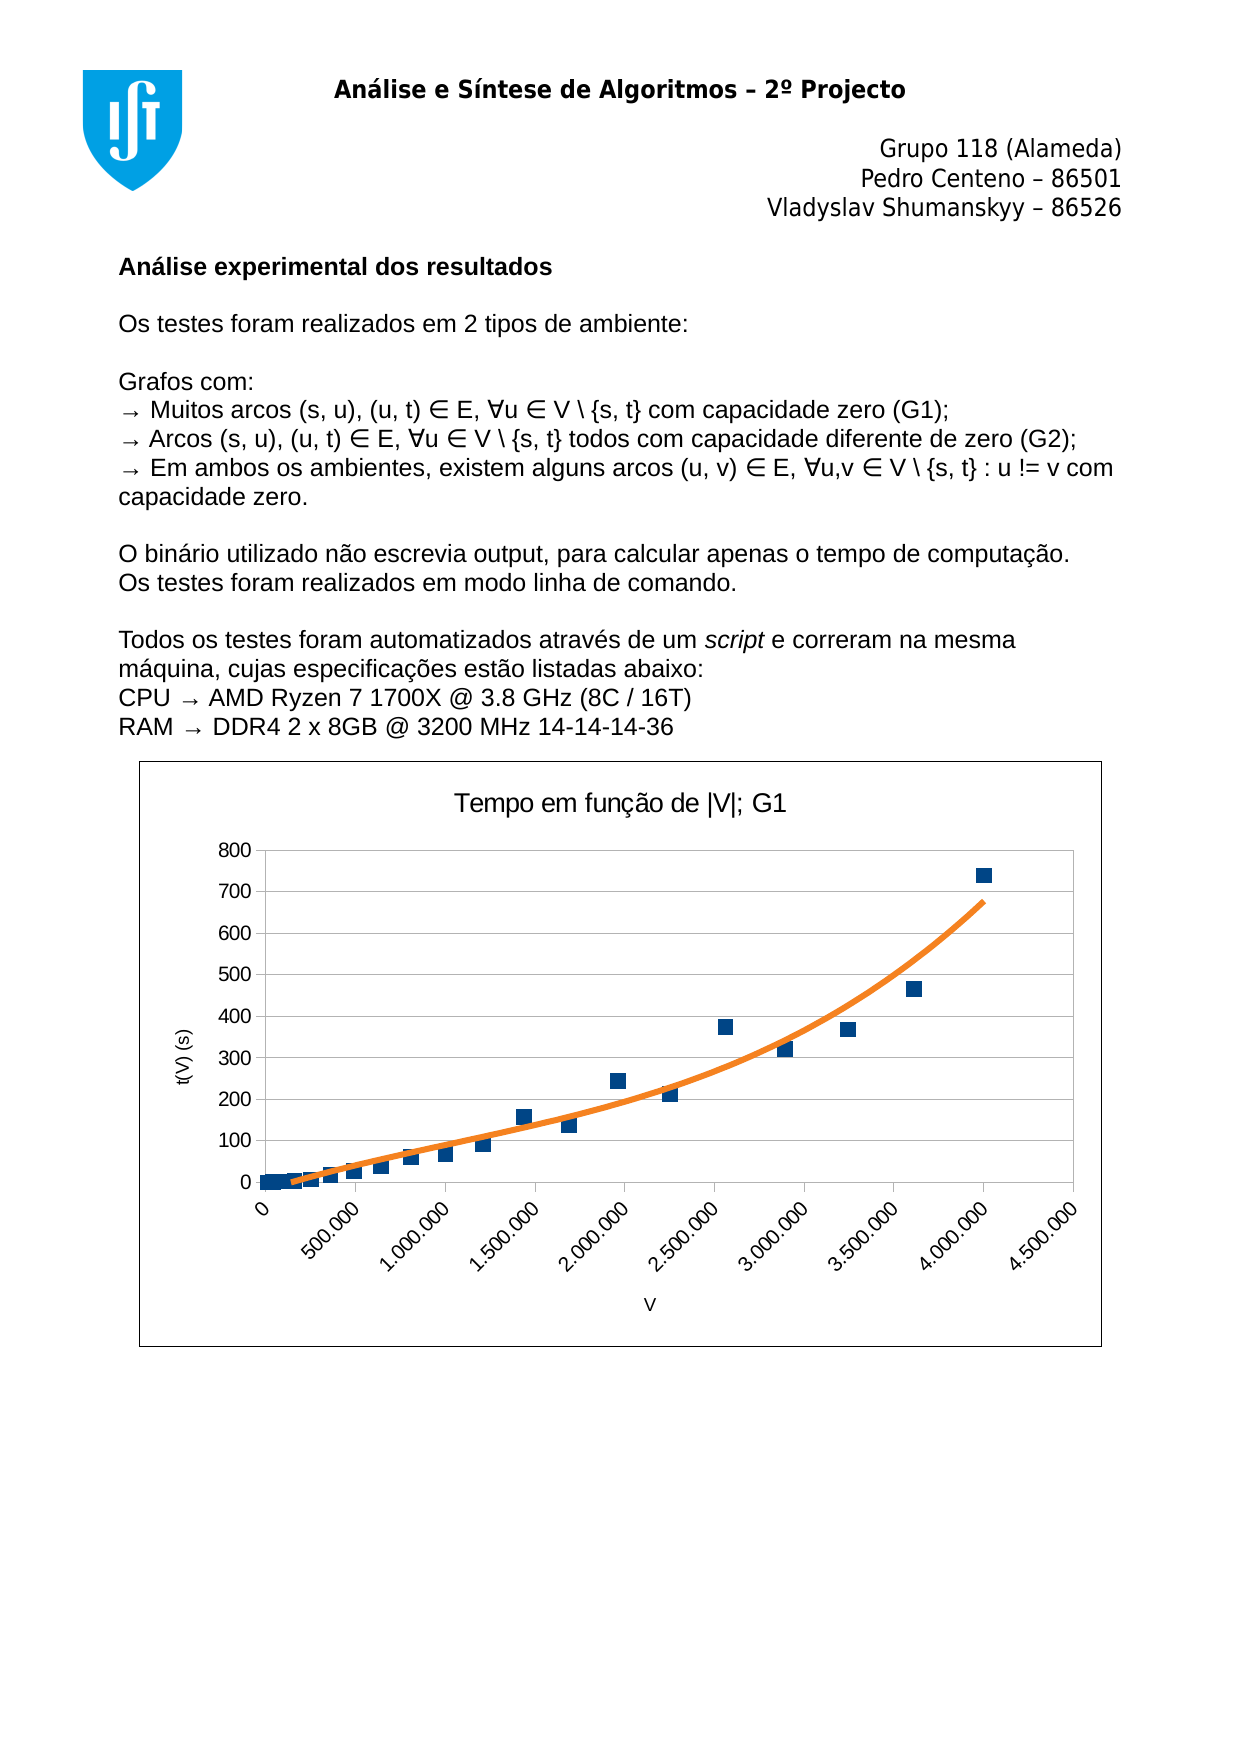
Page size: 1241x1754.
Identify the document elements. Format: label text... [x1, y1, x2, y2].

picture [143, 102, 159, 139]
text O binário utilizado não escrevia output, para calcular apenas o tempo de computação. [118, 539, 1122, 568]
text Análise experimental dos resultados [118, 252, 1122, 280]
picture [111, 81, 155, 160]
text Todos os testes foram automatizados através de um script e correram na mesma máquina, cujas especificações estão listadas abaixo: [118, 625, 1122, 683]
text → Muitos arcos (s, u), (u, t) ∈ E, ∀u ∈ V \ {s, t} com capacidade zero (G1); [118, 395, 1122, 424]
picture [136, 133, 183, 191]
text Grafos com: [118, 367, 1122, 395]
text → Arcos (s, u), (u, t) ∈ E, ∀u ∈ V \ {s, t} todos com capacidade diferente de zero (G2); [118, 424, 1122, 453]
text RAM → DDR4 2 x 8GB @ 3200 MHz 14-14-14-36 [118, 712, 1122, 740]
picture [110, 102, 118, 139]
text Os testes foram realizados em 2 tipos de ambiente: [118, 309, 1122, 338]
picture [82, 129, 130, 191]
text CPU → AMD Ryzen 7 1700X @ 3.8 GHz (8C / 16T) [118, 683, 1122, 712]
text → Em ambos os ambientes, existem alguns arcos (u, v) ∈ E, ∀u,v ∈ V \ {s, t} : u != v com capacidade zero. [118, 453, 1122, 510]
text Os testes foram realizados em modo linha de comando. [118, 568, 1122, 597]
